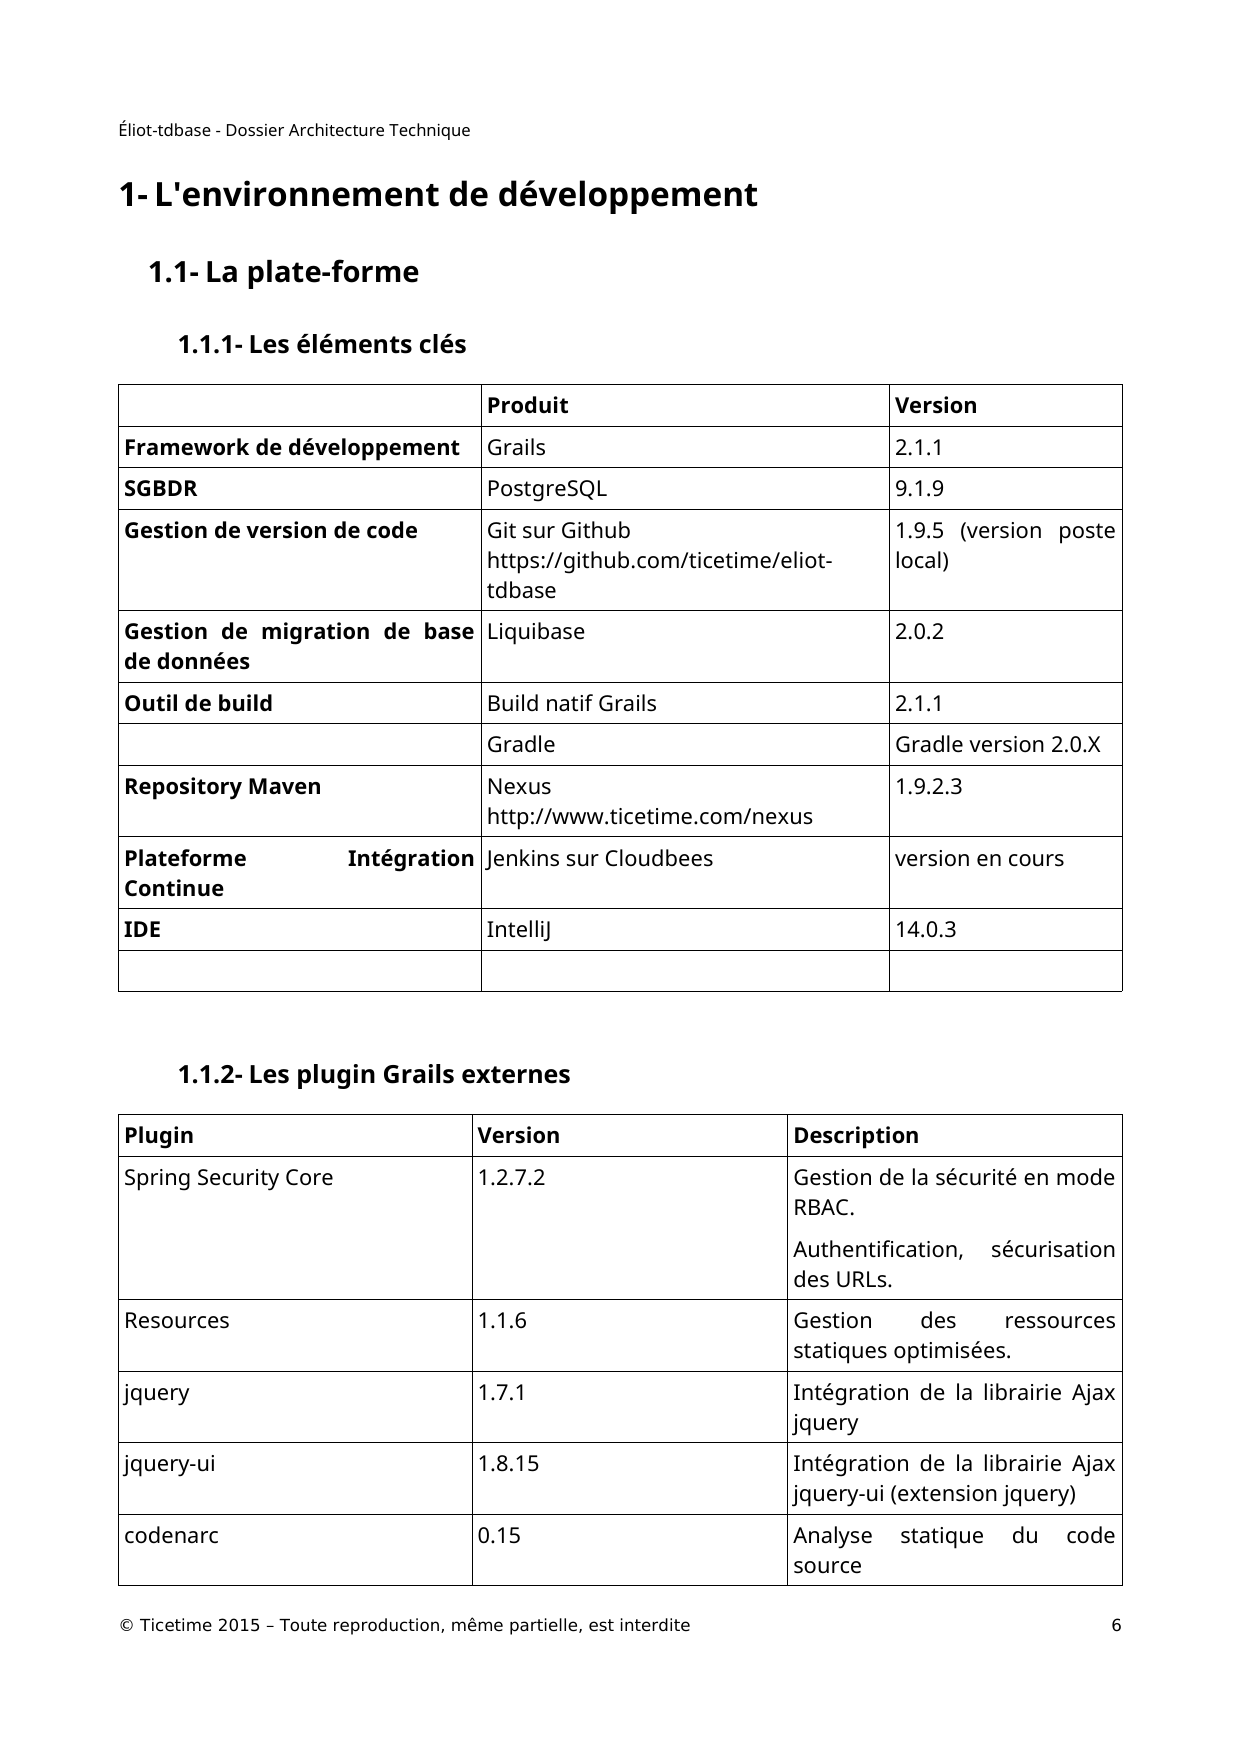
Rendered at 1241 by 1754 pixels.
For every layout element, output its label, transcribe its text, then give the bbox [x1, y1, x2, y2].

table_cell Gradle version 2.0.X [890, 724, 1122, 765]
table_cell Gestion de migration de base de données [119, 611, 481, 682]
table_cell 0.15 [473, 1515, 787, 1585]
table_cell [482, 951, 889, 991]
subtitle L'environnement de développement [118, 171, 1122, 216]
table_header Version [473, 1115, 787, 1156]
table_cell SGBDR [119, 468, 481, 509]
table_cell 1.8.15 [473, 1443, 787, 1514]
table_cell version en cours [890, 837, 1122, 908]
table_cell IntelliJ [482, 909, 889, 950]
subtitle Les plugin Grails externes [118, 1057, 1122, 1091]
table_cell 1.9.2.3 [890, 766, 1122, 836]
table_cell Repository Maven [119, 766, 481, 836]
table_header Produit [482, 385, 889, 426]
table_cell Liquibase [482, 611, 889, 682]
table_cell Git sur Github https://github.com/ticetime/eliot-tdbase [482, 510, 889, 610]
table_header [119, 385, 481, 426]
table_cell [119, 951, 481, 991]
table_cell Gestion de version de code [119, 510, 481, 610]
table_cell Jenkins sur Cloudbees [482, 837, 889, 908]
table_cell Gestion de la sécurité en mode RBAC. Authentification, sécurisation des URLs. [788, 1157, 1122, 1299]
table_cell Grails [482, 427, 889, 467]
table_cell Gestion des ressources statiques optimisées. [788, 1300, 1122, 1371]
table_cell Nexus http://www.ticetime.com/nexus [482, 766, 889, 836]
table_cell Gradle [482, 724, 889, 765]
table_cell jquery [119, 1372, 472, 1442]
table_cell Intégration de la librairie Ajax jquery-ui (extension jquery) [788, 1443, 1122, 1514]
table_cell codenarc [119, 1515, 472, 1585]
table_cell Intégration de la librairie Ajax jquery [788, 1372, 1122, 1442]
table_cell jquery-ui [119, 1443, 472, 1514]
table_cell 1.7.1 [473, 1372, 787, 1442]
subtitle La plate-forme [118, 251, 1122, 291]
table_cell 1.2.7.2 [473, 1157, 787, 1299]
table_cell 14.0.3 [890, 909, 1122, 950]
table_cell 2.0.2 [890, 611, 1122, 682]
subtitle Les éléments clés [118, 326, 1122, 360]
table_cell Spring Security Core [119, 1157, 472, 1299]
table_cell PostgreSQL [482, 468, 889, 509]
table_cell Build natif Grails [482, 683, 889, 723]
table_header Plugin [119, 1115, 472, 1156]
table_cell Plateforme Intégration Continue [119, 837, 481, 908]
table_cell 9.1.9 [890, 468, 1122, 509]
table_header Description [788, 1115, 1122, 1156]
table_cell 2.1.1 [890, 683, 1122, 723]
table_cell 2.1.1 [890, 427, 1122, 467]
table_header Version [890, 385, 1122, 426]
table_cell Outil de build [119, 683, 481, 723]
table_cell [890, 951, 1122, 991]
table_cell 1.1.6 [473, 1300, 787, 1371]
table_cell IDE [119, 909, 481, 950]
table_cell Framework de développement [119, 427, 481, 467]
table_cell Resources [119, 1300, 472, 1371]
table_cell [119, 724, 481, 765]
table_cell 1.9.5 (version poste local) [890, 510, 1122, 610]
table_cell Analyse statique du code source [788, 1515, 1122, 1585]
